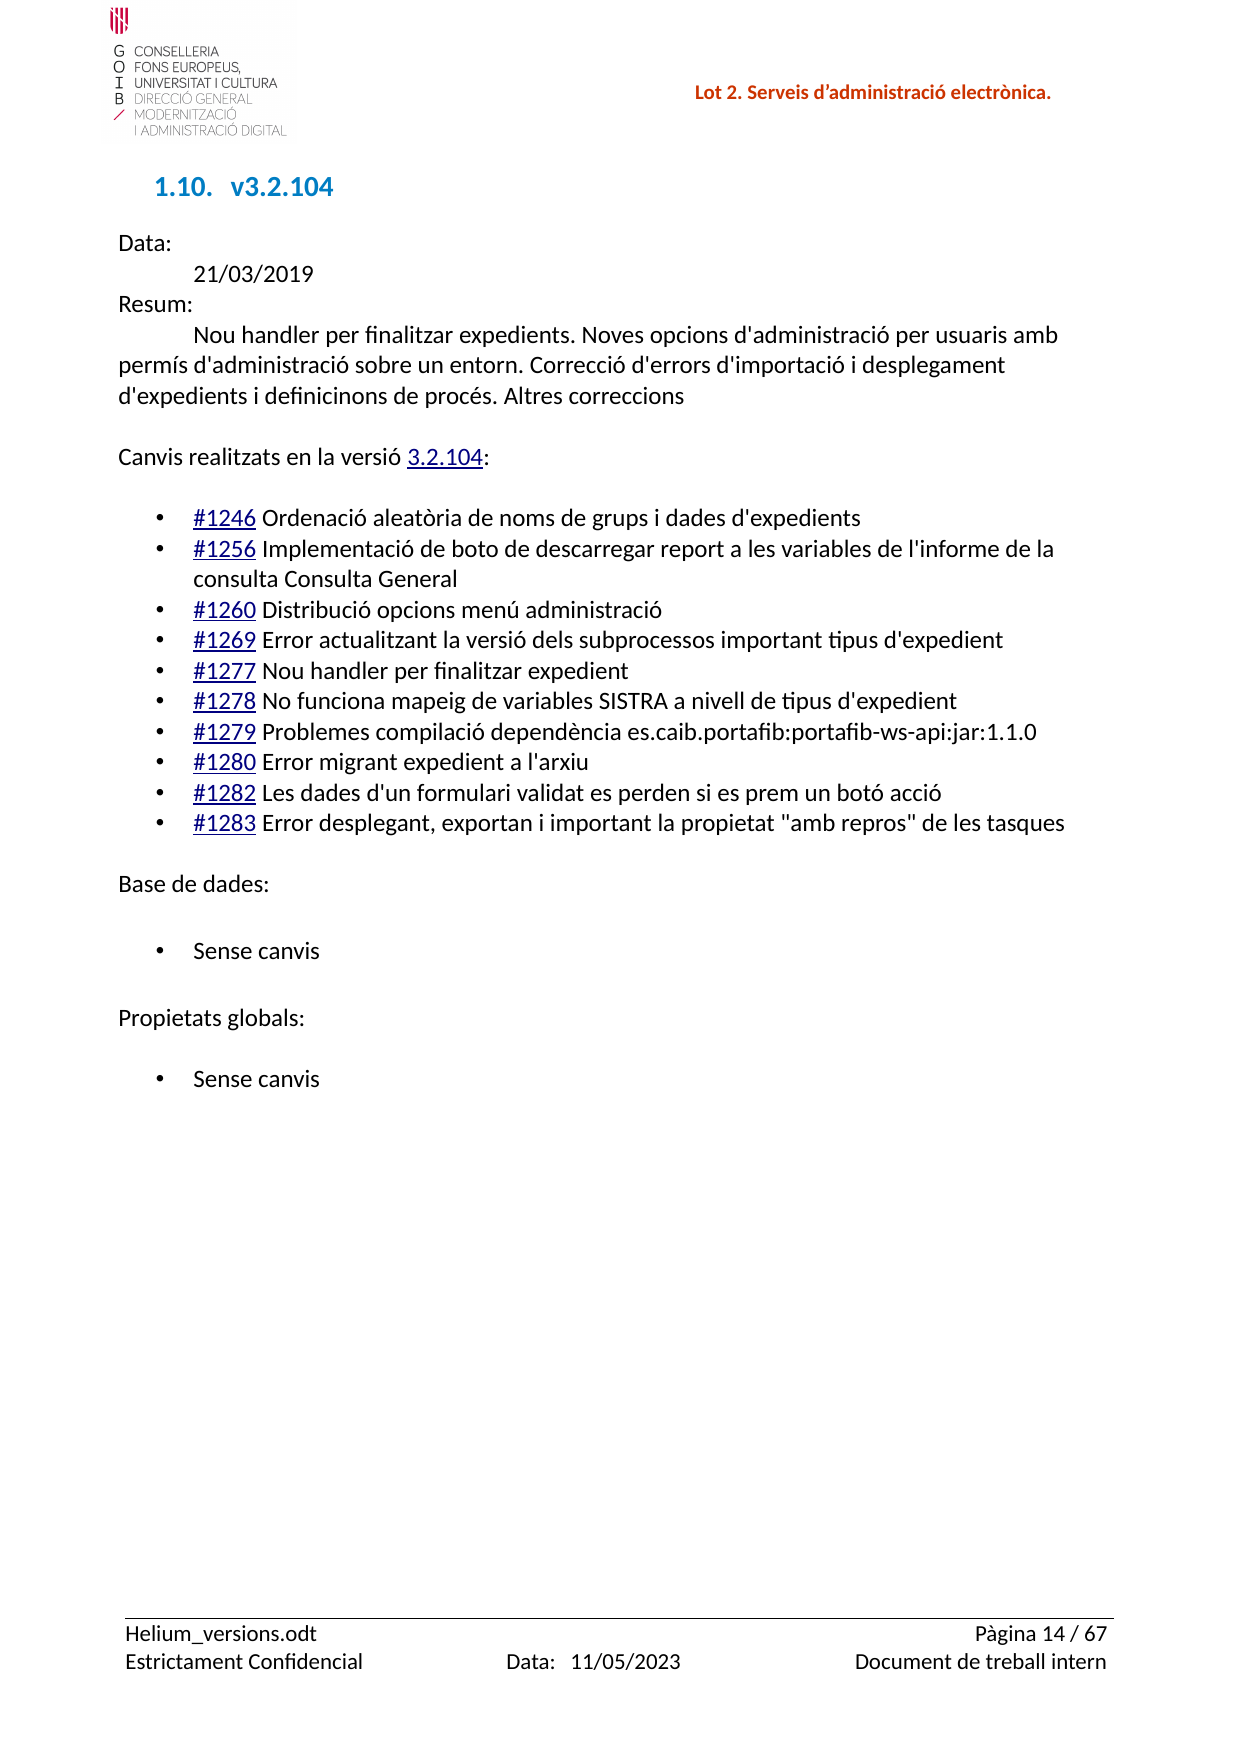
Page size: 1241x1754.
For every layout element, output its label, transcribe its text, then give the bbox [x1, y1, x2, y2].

text Data: [118, 228, 1122, 258]
list #1256 Implementació de boto de descarregar report a les variables de l'informe de la consulta Consulta General [156, 533, 1122, 594]
list #1283 Error desplegant, exportan i important la propietat "amb repros" de les tasques [156, 807, 1122, 838]
list Sense canvis [156, 936, 1122, 966]
text Resum: [118, 289, 1122, 319]
list #1246 Ordenació aleatòria de noms de grups i dades d'expedients [156, 502, 1122, 533]
list #1277 Nou handler per finalitzar expedient [156, 655, 1122, 685]
list Sense canvis [156, 1063, 1122, 1094]
text Nou handler per finalitzar expedients. Noves opcions d'administració per usuaris amb permís d'administració sobre un entorn. Correcció d'errors d'importació i desplegament d'expedients i definicinons de procés. Altres correccions [118, 319, 1122, 411]
picture [100, 0, 297, 144]
list #1282 Les dades d'un formulari validat es perden si es prem un botó acció [156, 777, 1122, 807]
list #1269 Error actualitzant la versió dels subprocessos important tipus d'expedient [156, 624, 1122, 655]
list #1279 Problemes compilació dependència es.caib.portafib:portafib-ws-api:jar:1.1.0 [156, 716, 1122, 746]
list #1280 Error migrant expedient a l'arxiu [156, 746, 1122, 777]
text 21/03/2019 [118, 258, 1122, 289]
text Canvis realitzats en la versió 3.2.104: [118, 441, 1122, 472]
text Propietats globals: [118, 1002, 1122, 1033]
subtitle v3.2.104 [153, 168, 1122, 204]
list #1278 No funciona mapeig de variables SISTRA a nivell de tipus d'expedient [156, 685, 1122, 716]
text Base de dades: [118, 868, 1122, 899]
list #1260 Distribució opcions menú administració [156, 594, 1122, 624]
